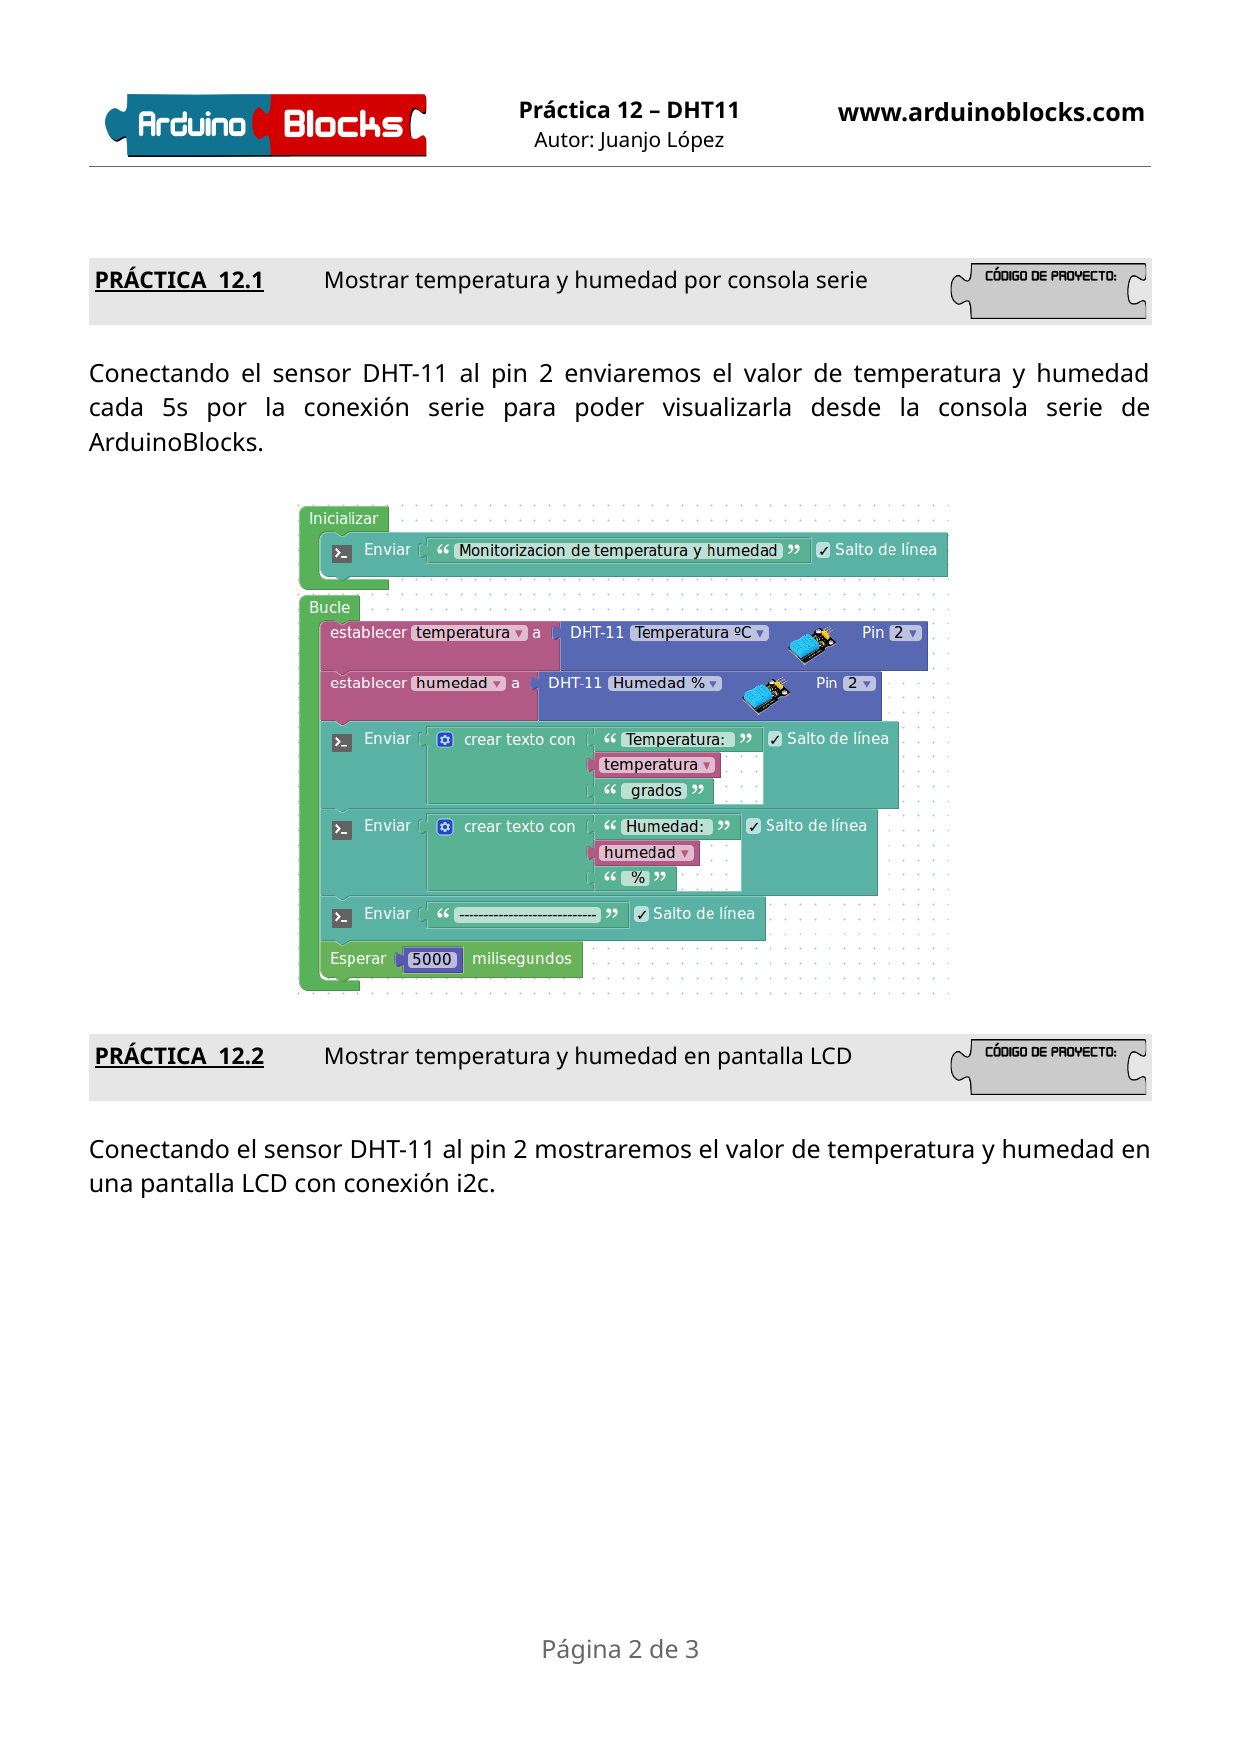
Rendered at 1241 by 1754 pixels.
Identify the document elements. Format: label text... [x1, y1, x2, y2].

table_header [945, 1034, 1152, 1101]
table_header [945, 258, 1152, 325]
text Conectando el sensor DHT-11 al pin 2 mostraremos el valor de temperatura y humedad en una pantalla LCD con conexión i2c. [88, 1132, 1152, 1200]
picture [105, 94, 427, 157]
table_header [89, 492, 1152, 1003]
picture [950, 1039, 1147, 1095]
text Conectando el sensor DHT-11 al pin 2 enviaremos el valor de temperatura y humedad cada 5s por la conexión serie para poder visualizarla desde la consola serie de ArduinoBlocks. [88, 356, 1152, 458]
table_header Mostrar temperatura y humedad por consola serie [318, 258, 945, 325]
table_header PRÁCTICA 12.1 [89, 258, 318, 325]
picture [291, 498, 949, 997]
table_header Mostrar temperatura y humedad en pantalla LCD [318, 1034, 945, 1101]
picture [950, 263, 1147, 319]
table_header PRÁCTICA 12.2 [89, 1034, 318, 1101]
